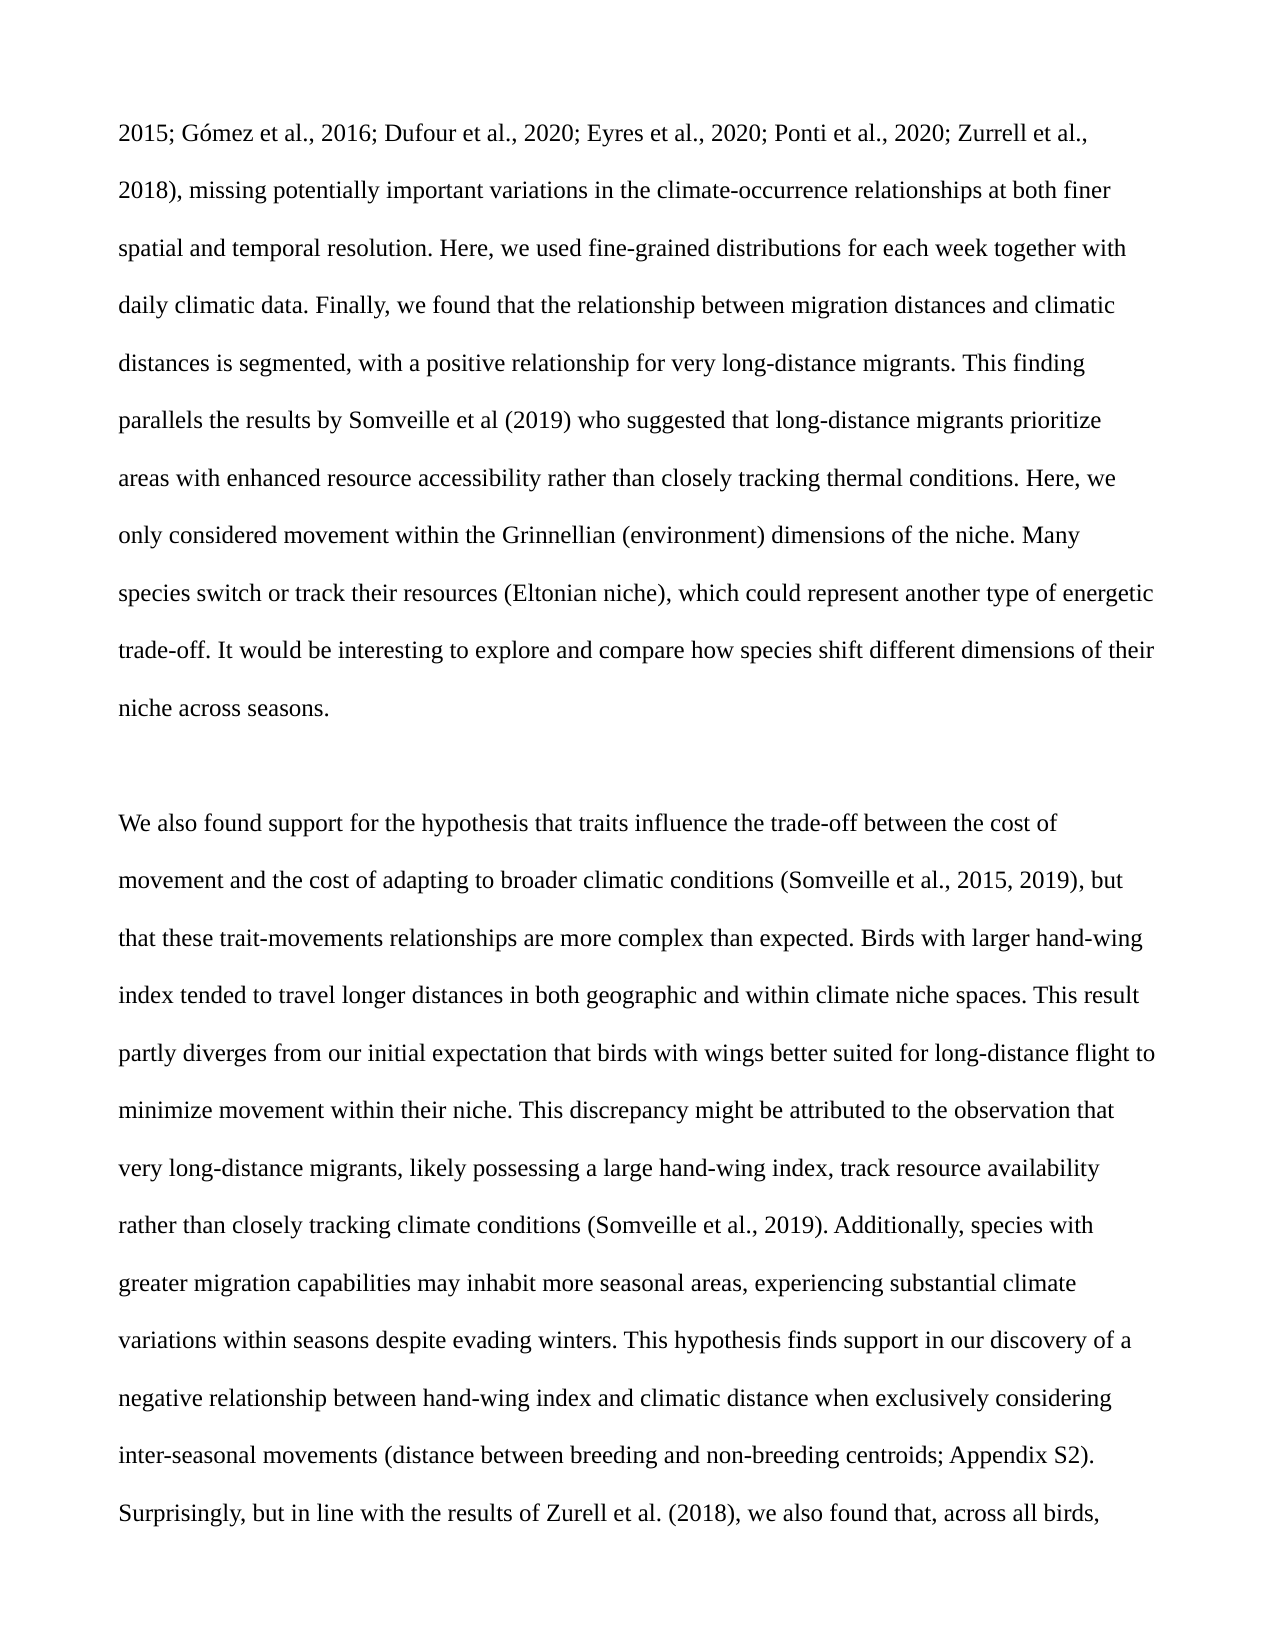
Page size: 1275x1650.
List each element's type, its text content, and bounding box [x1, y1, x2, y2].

text 2015; Gómez et al., 2016; Dufour et al., 2020; Eyres et al., 2020; Ponti et al., 2020; Zurrell et al., 2018), missing potentially important variations in the climate-occurrence relationships at both finer spatial and temporal resolution. Here, we used fine-grained distributions for each week together with daily climatic data. Finally, we found that the relationship between migration distances and climatic distances is segmented, with a positive relationship for very long-distance migrants. This finding parallels the results by Somveille et al (2019) who suggested that long-distance migrants prioritize areas with enhanced resource accessibility rather than closely tracking thermal conditions. Here, we only considered movement within the Grinnellian (environment) dimensions of the niche. Many species switch or track their resources (Eltonian niche), which could represent another type of energetic trade-off. It would be interesting to explore and compare how species shift different dimensions of their niche across seasons. [118, 118, 1157, 722]
text We also found support for the hypothesis that traits influence the trade-off between the cost of movement and the cost of adapting to broader climatic conditions (Somveille et al., 2015, 2019), but that these trait-movements relationships are more complex than expected. Birds with larger hand-wing index tended to travel longer distances in both geographic and within climate niche spaces. This result partly diverges from our initial expectation that birds with wings better suited for long-distance flight to minimize movement within their niche. This discrepancy might be attributed to the observation that very long-distance migrants, likely possessing a large hand-wing index, track resource availability rather than closely tracking climate conditions (Somveille et al., 2019). Additionally, species with greater migration capabilities may inhabit more seasonal areas, experiencing substantial climate variations within seasons despite evading winters. This hypothesis finds support in our discovery of a negative relationship between hand-wing index and climatic distance when exclusively considering inter-seasonal movements (distance between breeding and non-breeding centroids; Appendix S2). Surprisingly, but in line with the results of Zurell et al. (2018), we also found that, across all birds, [118, 808, 1157, 1527]
